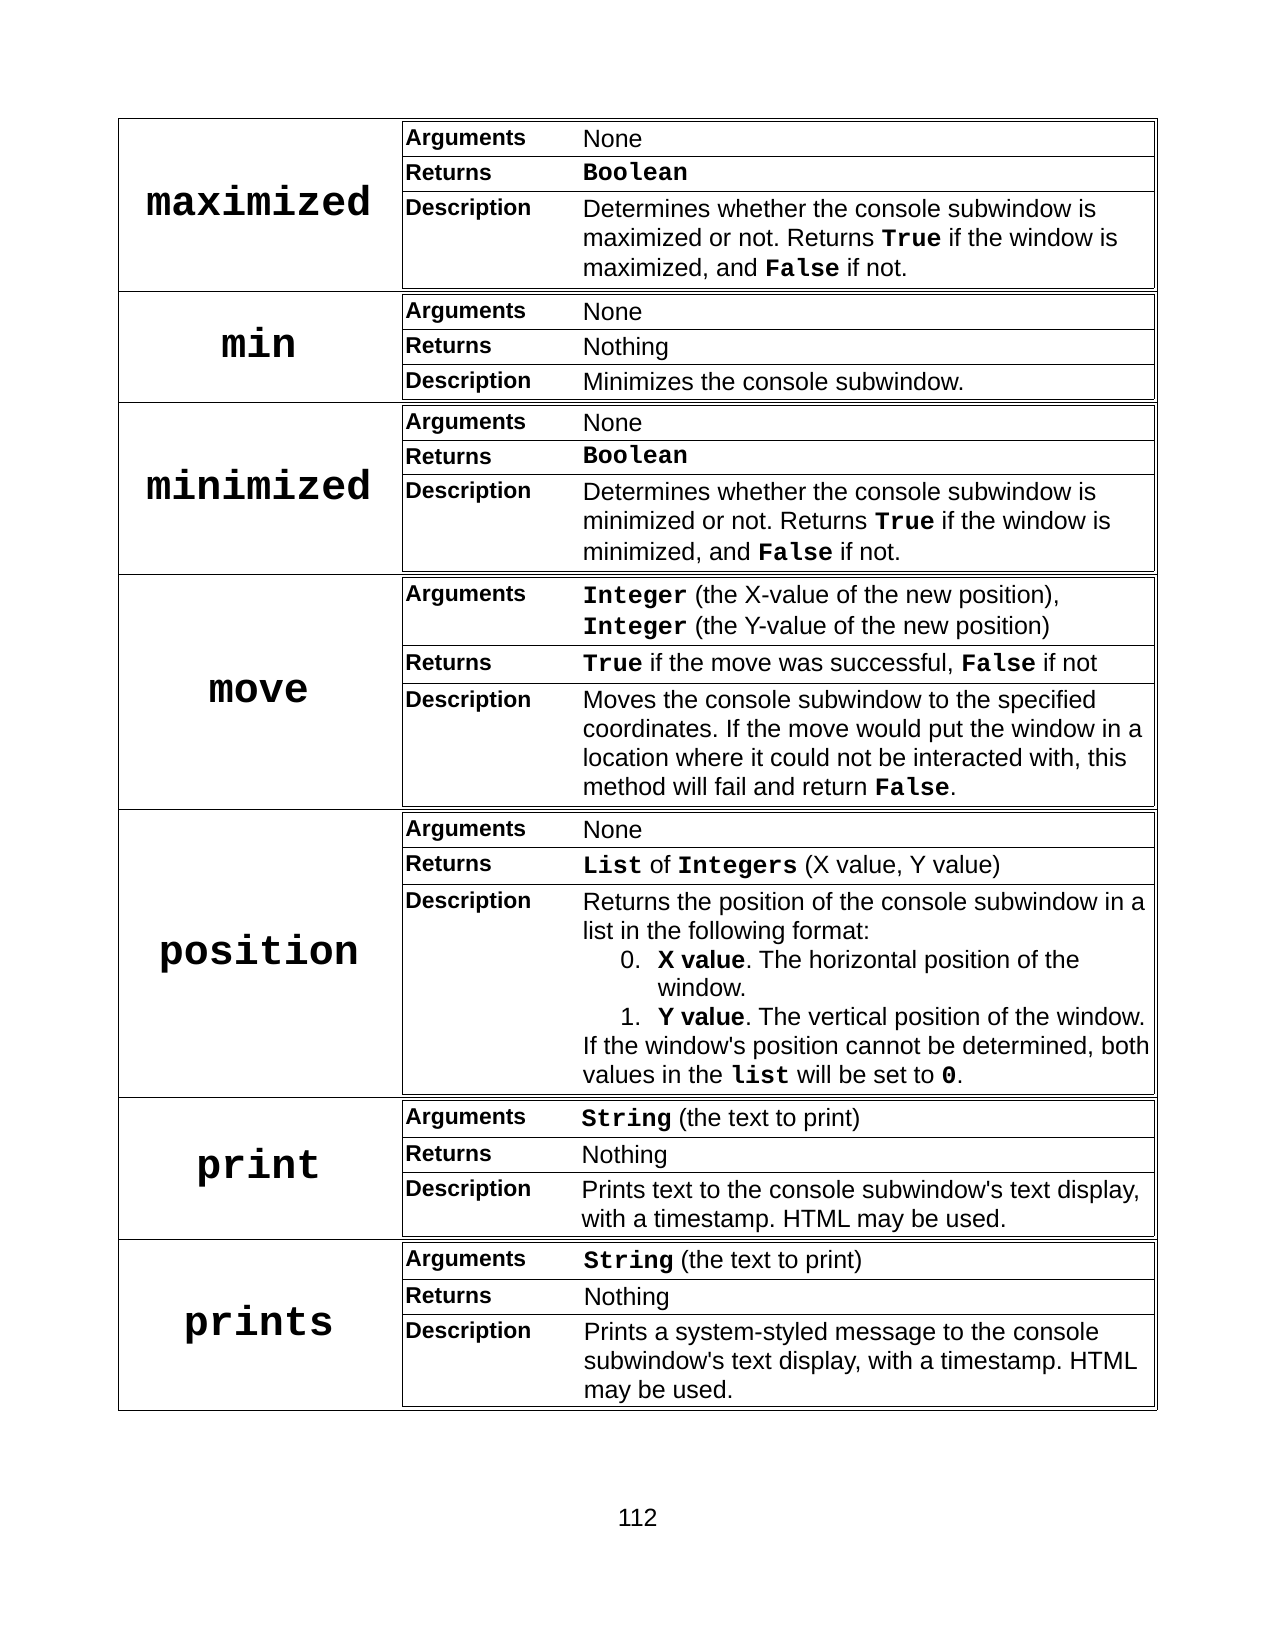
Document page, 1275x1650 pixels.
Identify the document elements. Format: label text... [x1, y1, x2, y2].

table_cell move [119, 575, 399, 809]
table_cell Nothing [578, 1138, 1154, 1172]
table_cell [399, 119, 1157, 291]
table_cell Description [403, 192, 579, 287]
table_header Arguments [403, 578, 580, 645]
table_cell Description [403, 1173, 578, 1236]
table_header None [580, 813, 1154, 847]
table_cell Nothing [581, 1280, 1154, 1314]
table_header None [580, 406, 1154, 440]
table_cell [399, 575, 1157, 809]
table_cell Returns [403, 1280, 581, 1314]
table_cell [399, 1098, 1157, 1239]
table_header None [580, 122, 1154, 156]
table_cell [399, 810, 1157, 1097]
table_header Arguments [403, 122, 579, 156]
table_cell min [119, 292, 399, 402]
table_header Arguments [403, 295, 580, 329]
table_header Integer (the X-value of the new position), Integer (the Y-value of the new position) [580, 578, 1154, 645]
table_cell True if the move was successful, False if not [580, 646, 1154, 682]
table_cell Description [403, 365, 580, 398]
table_header None [580, 295, 1154, 329]
table_cell Returns [403, 848, 580, 884]
table_cell List of Integers (X value, Y value) [580, 848, 1154, 884]
table_header String (the text to print) [578, 1101, 1154, 1137]
table_header Arguments [403, 406, 580, 440]
table_cell Returns [403, 441, 580, 474]
table_cell [399, 292, 1157, 402]
table_cell Returns the position of the console subwindow in a list in the following format: X value. The horizontal position of the window. Y value. The vertical position of the window. If the window's position cannot be determined, both values in the list will be set to 0. [580, 885, 1154, 1094]
table_cell Moves the console subwindow to the specified coordinates. If the move would put the window in a location where it could not be interacted with, this method will fail and return False. [580, 684, 1154, 806]
table_header Arguments [403, 1243, 581, 1279]
table_header String (the text to print) [581, 1243, 1154, 1279]
table_header Arguments [403, 813, 580, 847]
table_cell Nothing [580, 330, 1154, 363]
table_cell print [119, 1098, 399, 1239]
table_cell Boolean [580, 441, 1154, 474]
table_cell Returns [403, 1138, 578, 1172]
table_cell prints [119, 1240, 399, 1409]
table_cell Description [403, 684, 580, 806]
table_cell Boolean [580, 157, 1154, 191]
table_cell Prints text to the console subwindow's text display, with a timestamp. HTML may be used. [578, 1173, 1154, 1236]
table_cell Returns [403, 330, 580, 363]
table_cell Determines whether the console subwindow is maximized or not. Returns True if the window is maximized, and False if not. [580, 192, 1154, 287]
table_cell Description [403, 475, 580, 571]
table_cell Returns [403, 646, 580, 682]
table_cell [399, 403, 1157, 574]
table_cell Prints a system-styled message to the console subwindow's text display, with a timestamp. HTML may be used. [581, 1315, 1154, 1406]
table_cell Description [403, 1315, 581, 1406]
table_cell Returns [403, 157, 579, 191]
table_cell position [119, 810, 399, 1097]
table_header Arguments [403, 1101, 578, 1137]
table_cell minimized [119, 403, 399, 574]
table_cell Description [403, 885, 580, 1094]
table_cell maximized [119, 119, 399, 291]
table_cell [399, 1240, 1157, 1409]
table_cell Determines whether the console subwindow is minimized or not. Returns True if the window is minimized, and False if not. [580, 475, 1154, 571]
table_cell Minimizes the console subwindow. [580, 365, 1154, 398]
